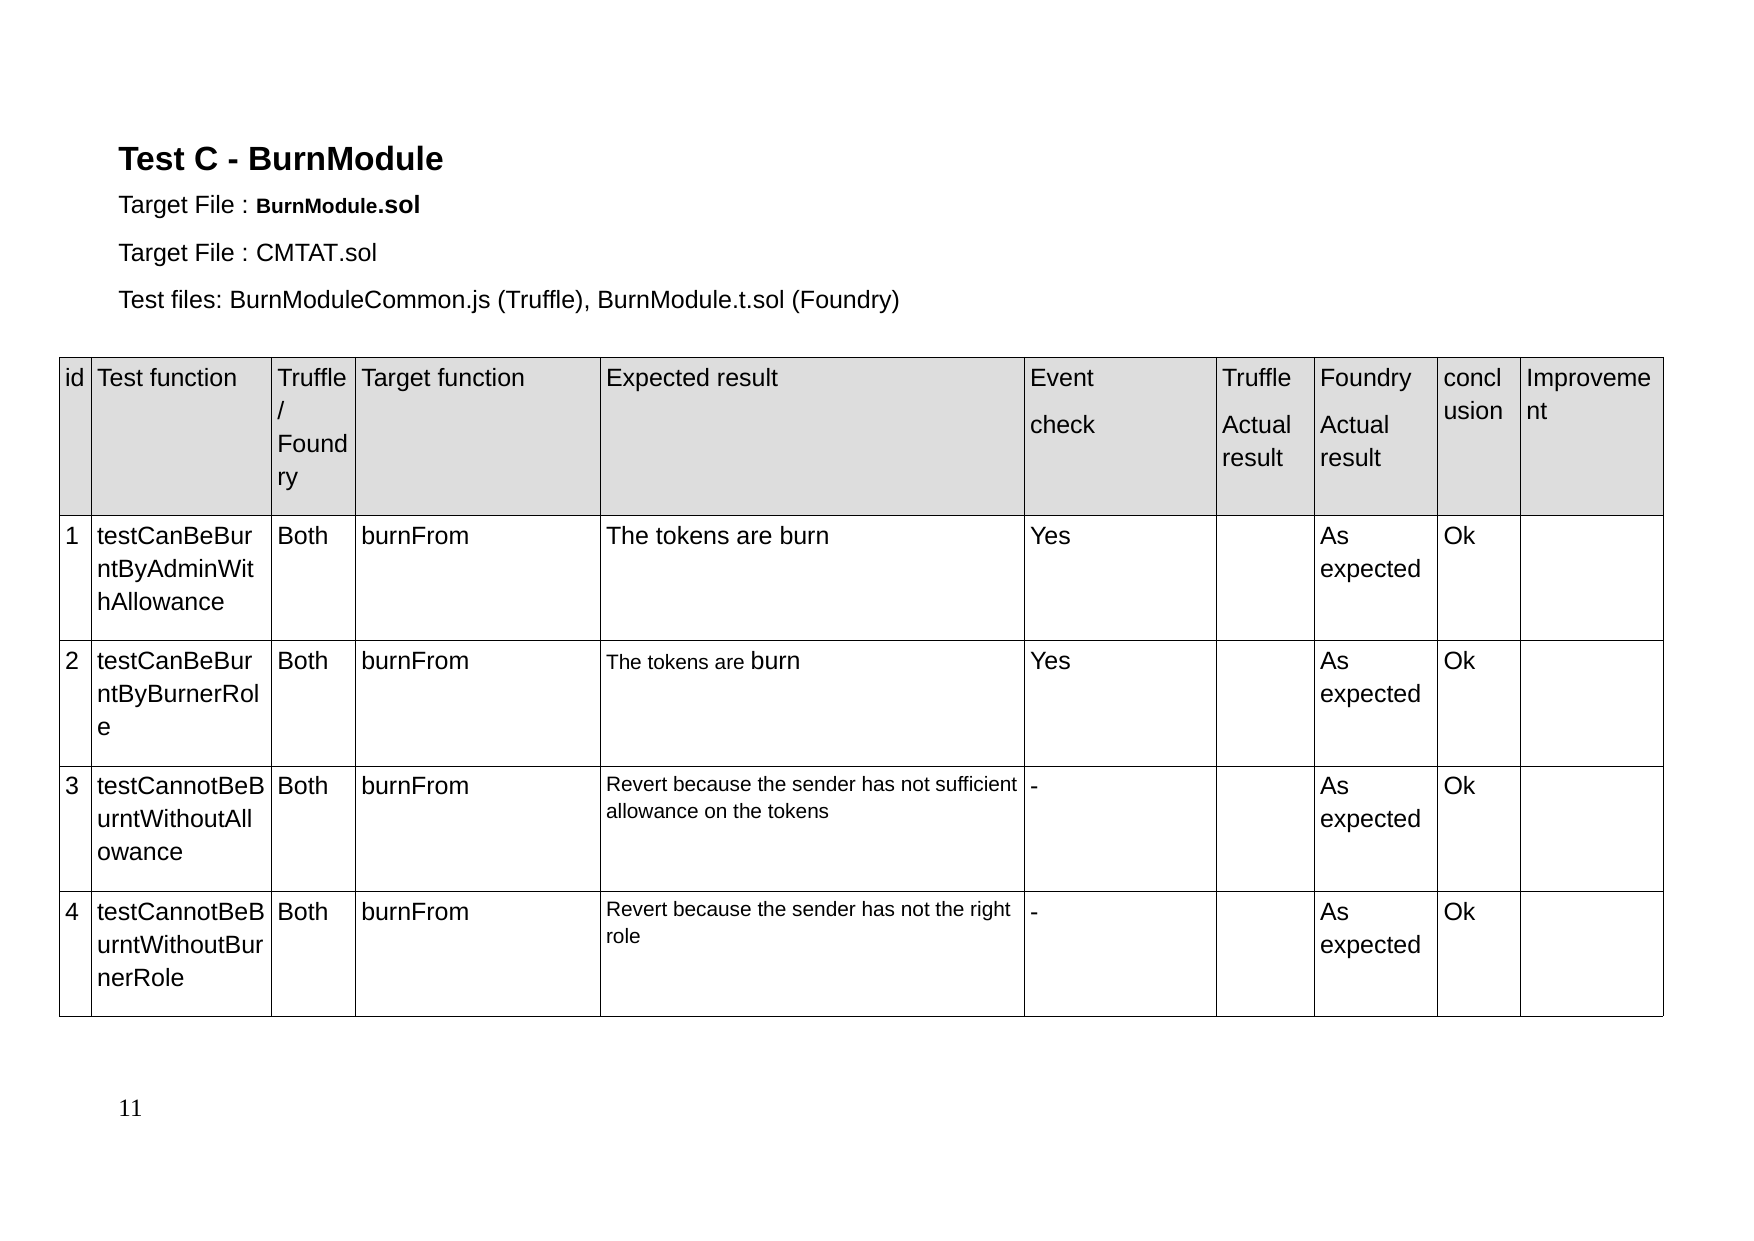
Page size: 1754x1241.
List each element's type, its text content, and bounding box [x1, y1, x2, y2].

table_cell testCannotBeBurntWithoutBurnerRole [92, 892, 271, 1016]
table_cell burnFrom [356, 641, 600, 766]
table_cell Yes [1025, 641, 1216, 766]
table_cell [1521, 767, 1663, 891]
table_cell As expected [1315, 516, 1437, 640]
table_header Target function [356, 358, 600, 515]
table_cell - [1025, 767, 1216, 891]
table_cell The tokens are burn [601, 516, 1024, 640]
table_cell [1217, 767, 1314, 891]
table_cell Ok [1438, 892, 1520, 1016]
table_cell Both [272, 767, 355, 891]
table_cell burnFrom [356, 892, 600, 1016]
table_header Truffle / Foundry [272, 358, 355, 515]
table_cell 3 [60, 767, 91, 891]
table_cell Both [272, 516, 355, 640]
table_cell [1521, 892, 1663, 1016]
table_cell [1217, 892, 1314, 1016]
table_cell 1 [60, 516, 91, 640]
table_header Event check [1025, 358, 1216, 515]
text Target File : BurnModule.sol [118, 190, 1636, 219]
subtitle Test C - BurnModule [118, 139, 1636, 178]
table_cell Ok [1438, 641, 1520, 766]
table_cell [1521, 641, 1663, 766]
table_cell - [1025, 892, 1216, 1016]
table_cell testCannotBeBurntWithoutAllowance [92, 767, 271, 891]
table_cell [1217, 641, 1314, 766]
table_cell Revert because the sender has not the right role [601, 892, 1024, 1016]
table_cell [1521, 516, 1663, 640]
table_header Test function [92, 358, 271, 515]
table_header Improvement [1521, 358, 1663, 515]
table_cell [1217, 516, 1314, 640]
table_header conclusion [1438, 358, 1520, 515]
table_cell Yes [1025, 516, 1216, 640]
table_cell Both [272, 641, 355, 766]
table_cell Revert because the sender has not sufficient allowance on the tokens [601, 767, 1024, 891]
table_header Foundry Actual result [1315, 358, 1437, 515]
table_header Expected result [601, 358, 1024, 515]
table_cell burnFrom [356, 767, 600, 891]
table_cell Both [272, 892, 355, 1016]
table_cell testCanBeBurntByBurnerRole [92, 641, 271, 766]
text Test files: BurnModuleCommon.js (Truffle), BurnModule.t.sol (Foundry) [118, 285, 1636, 314]
table_header id [60, 358, 91, 515]
table_cell As expected [1315, 892, 1437, 1016]
table_cell burnFrom [356, 516, 600, 640]
table_cell testCanBeBurntByAdminWithAllowance [92, 516, 271, 640]
text Target File : CMTAT.sol [118, 238, 1636, 266]
table_cell 2 [60, 641, 91, 766]
table_cell Ok [1438, 767, 1520, 891]
table_cell 4 [60, 892, 91, 1016]
table_header Truffle Actual result [1217, 358, 1314, 515]
table_cell As expected [1315, 641, 1437, 766]
table_cell The tokens are burn [601, 641, 1024, 766]
table_cell As expected [1315, 767, 1437, 891]
table_cell Ok [1438, 516, 1520, 640]
